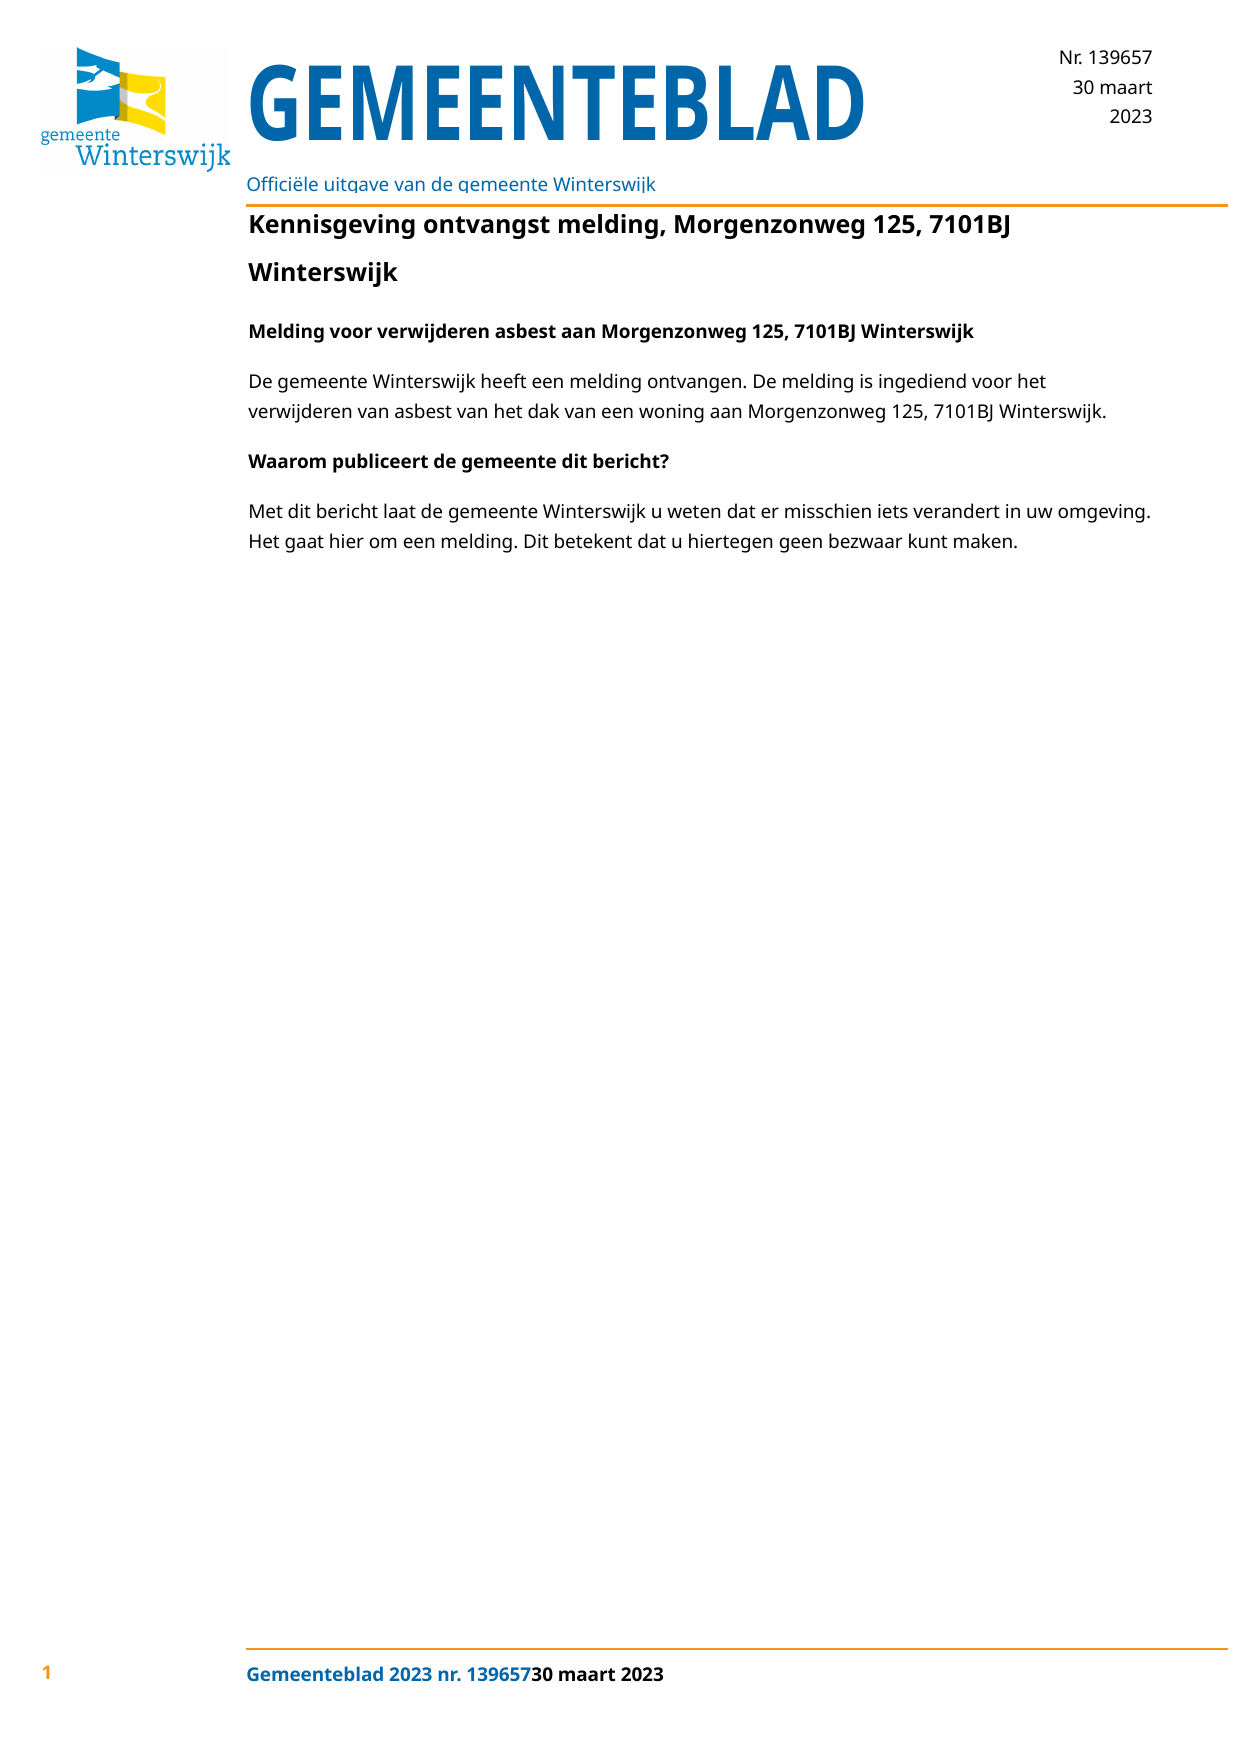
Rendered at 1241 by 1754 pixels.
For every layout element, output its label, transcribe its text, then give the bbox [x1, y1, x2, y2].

text Waarom publiceert de gemeente dit bericht? [248, 448, 1152, 474]
text Kennisgeving ontvangst melding, Morgenzonweg 125, 7101BJ Winterswijk [248, 207, 1152, 288]
picture [225, 153, 231, 162]
text Melding voor verwijderen asbest aan Morgenzonweg 125, 7101BJ Winterswijk [248, 318, 1152, 344]
picture [41, 47, 231, 172]
text Met dit bericht laat de gemeente Winterswijk u weten dat er misschien iets verandert in uw omgeving. Het gaat hier om een melding. Dit betekent dat u hiertegen geen bezwaar kunt maken. [248, 499, 1152, 554]
text De gemeente Winterswijk heeft een melding ontvangen. De melding is ingediend voor het verwijderen van asbest van het dak van een woning aan Morgenzonweg 125, 7101BJ Winterswijk. [248, 368, 1152, 424]
